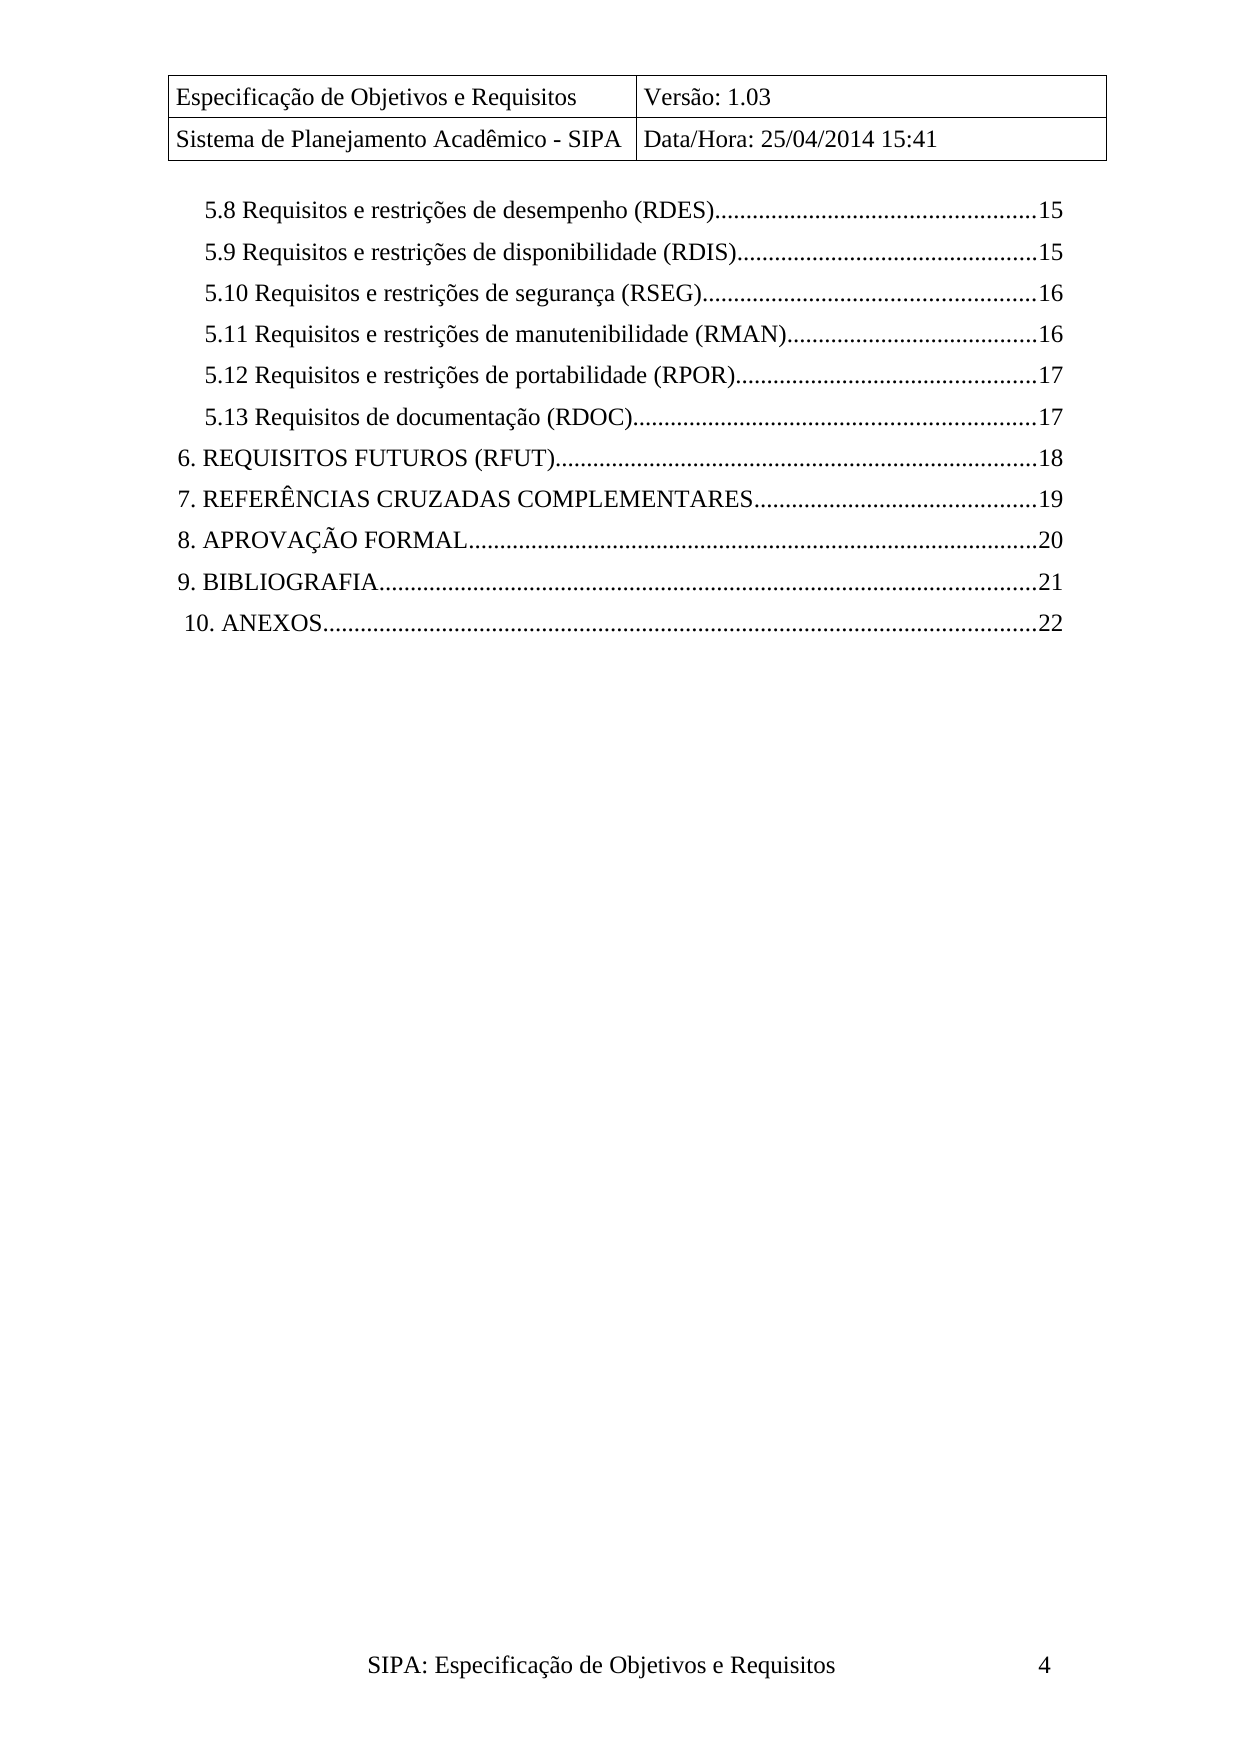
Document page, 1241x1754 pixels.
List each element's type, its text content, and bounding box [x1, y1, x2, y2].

text 5.10 Requisitos e restrições de segurança (RSEG) 16 [198, 278, 1063, 307]
text 5.8 Requisitos e restrições de desempenho (RDES) 15 [198, 196, 1063, 224]
text 10. ANEXOS 22 [177, 608, 1063, 637]
text 8. APROVAÇÃO FORMAL 20 [177, 526, 1063, 554]
text 7. REFERÊNCIAS CRUZADAS COMPLEMENTARES 19 [177, 484, 1063, 513]
text 9. BIBLIOGRAFIA 21 [177, 567, 1063, 596]
text 5.13 Requisitos de documentação (RDOC) 17 [198, 402, 1063, 431]
text 5.12 Requisitos e restrições de portabilidade (RPOR) 17 [198, 361, 1063, 389]
text 5.11 Requisitos e restrições de manutenibilidade (RMAN) 16 [198, 319, 1063, 348]
text 5.9 Requisitos e restrições de disponibilidade (RDIS) 15 [198, 237, 1063, 266]
text 6. REQUISITOS FUTUROS (RFUT) 18 [177, 443, 1063, 472]
